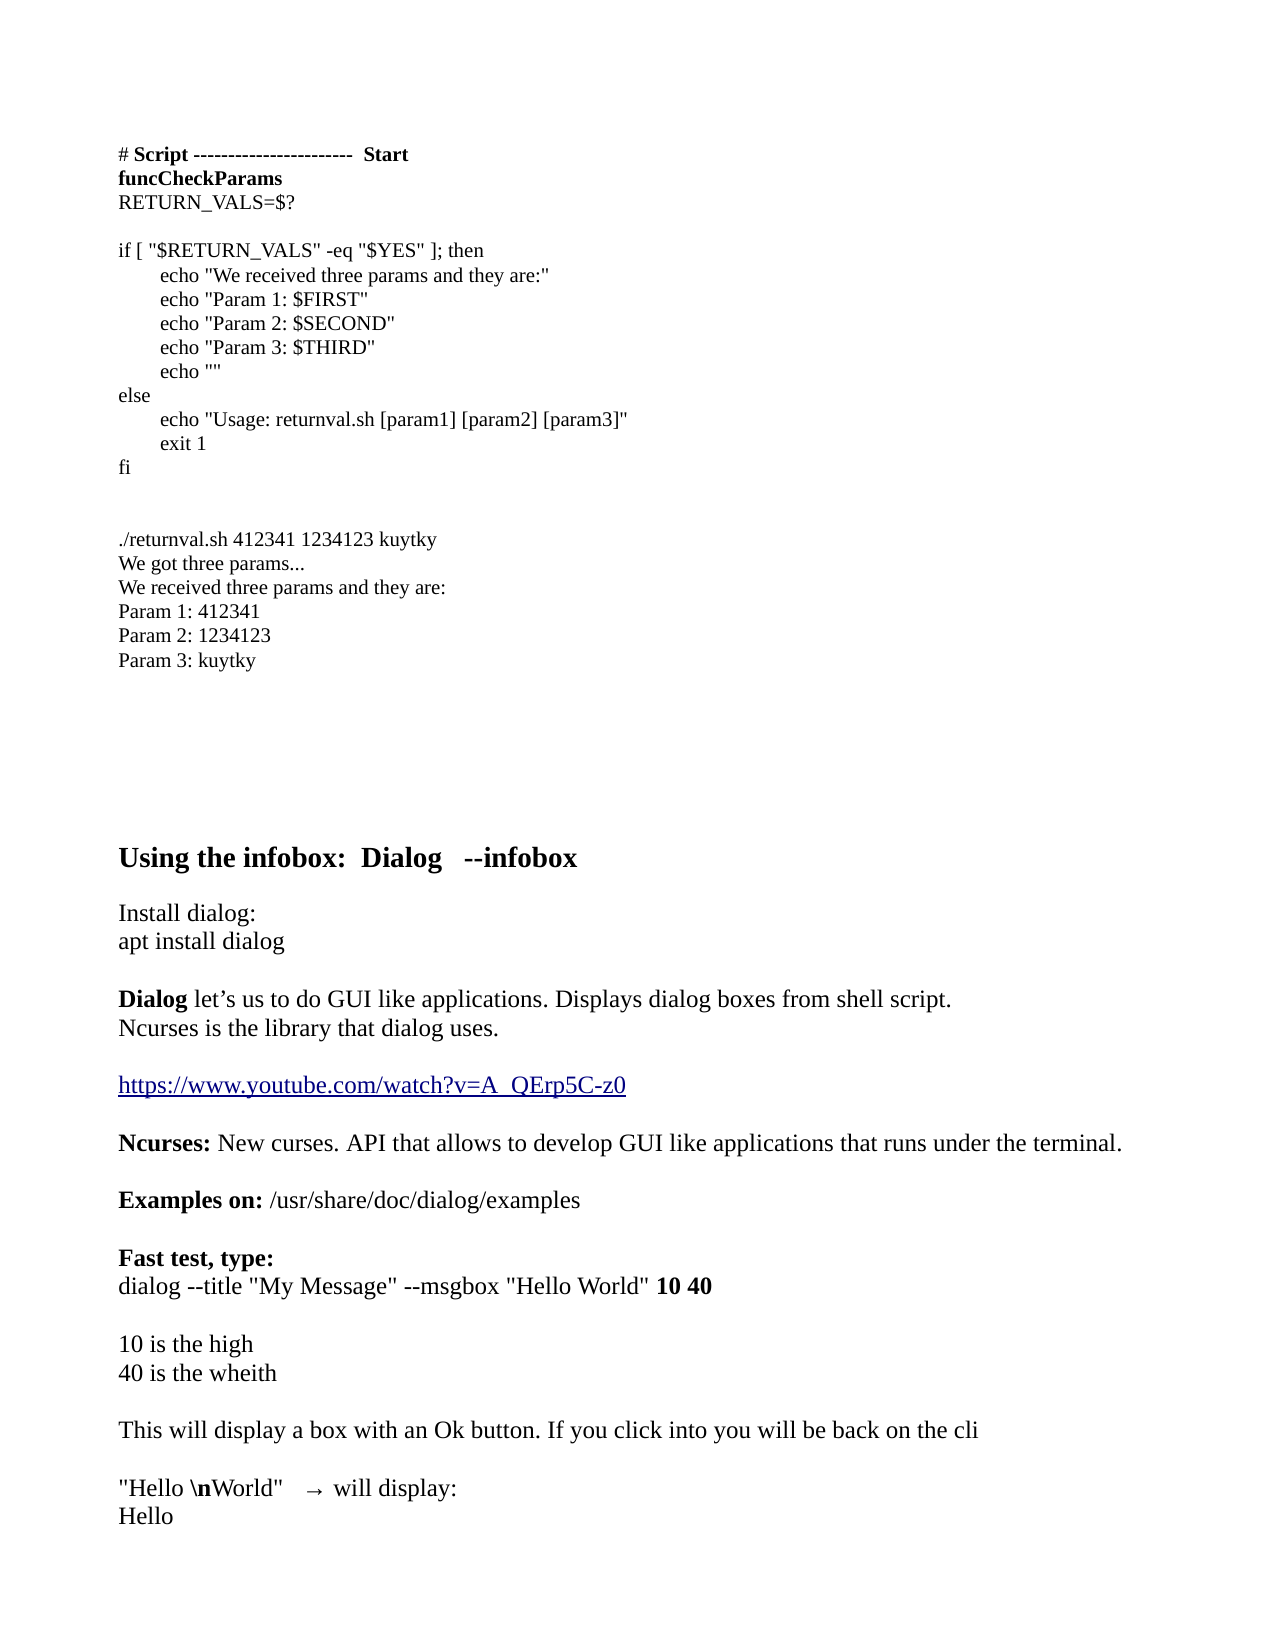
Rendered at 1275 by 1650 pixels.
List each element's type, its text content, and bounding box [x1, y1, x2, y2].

text echo "We received three params and they are:" [118, 262, 1157, 287]
text Examples on: /usr/share/doc/dialog/examples [118, 1185, 1157, 1214]
text 10 is the high [118, 1329, 1157, 1358]
text if [ "$RETURN_VALS" -eq "$YES" ]; then [118, 238, 1157, 262]
text echo "" [118, 359, 1157, 383]
text fi [118, 455, 1157, 479]
text "Hello \nWorld" → will display: [118, 1473, 1157, 1501]
text We received three params and they are: [118, 575, 1157, 599]
text echo "Param 3: $THIRD" [118, 335, 1157, 359]
text Hello [118, 1501, 1157, 1530]
text This will display a box with an Ok button. If you click into you will be back on the cli [118, 1415, 1157, 1444]
text Using the infobox: Dialog --infobox [118, 840, 1157, 873]
text Install dialog: [118, 898, 1157, 926]
text Param 2: 1234123 [118, 623, 1157, 647]
text We got three params... [118, 551, 1157, 575]
text echo "Usage: returnval.sh [param1] [param2] [param3]" [118, 407, 1157, 431]
text Param 1: 412341 [118, 599, 1157, 623]
text RETURN_VALS=$? [118, 190, 1157, 214]
text echo "Param 1: $FIRST" [118, 287, 1157, 311]
text exit 1 [118, 431, 1157, 455]
text Ncurses is the library that dialog uses. [118, 1013, 1157, 1041]
text apt install dialog [118, 926, 1157, 955]
text 40 is the wheith [118, 1358, 1157, 1386]
text https://www.youtube.com/watch?v=A_QErp5C-z0 [118, 1070, 1157, 1099]
text funcCheckParams [118, 166, 1157, 190]
text Fast test, type: [118, 1243, 1157, 1271]
text # Script ----------------------- Start [118, 142, 1157, 166]
text Param 3: kuytky [118, 647, 1157, 672]
text echo "Param 2: $SECOND" [118, 311, 1157, 335]
text Dialog let’s us to do GUI like applications. Displays dialog boxes from shell script. [118, 984, 1157, 1013]
text Ncurses: New curses. API that allows to develop GUI like applications that runs under the terminal. [118, 1128, 1157, 1156]
text dialog --title "My Message" --msgbox "Hello World" 10 40 [118, 1271, 1157, 1300]
text ./returnval.sh 412341 1234123 kuytky [118, 527, 1157, 551]
text else [118, 383, 1157, 407]
